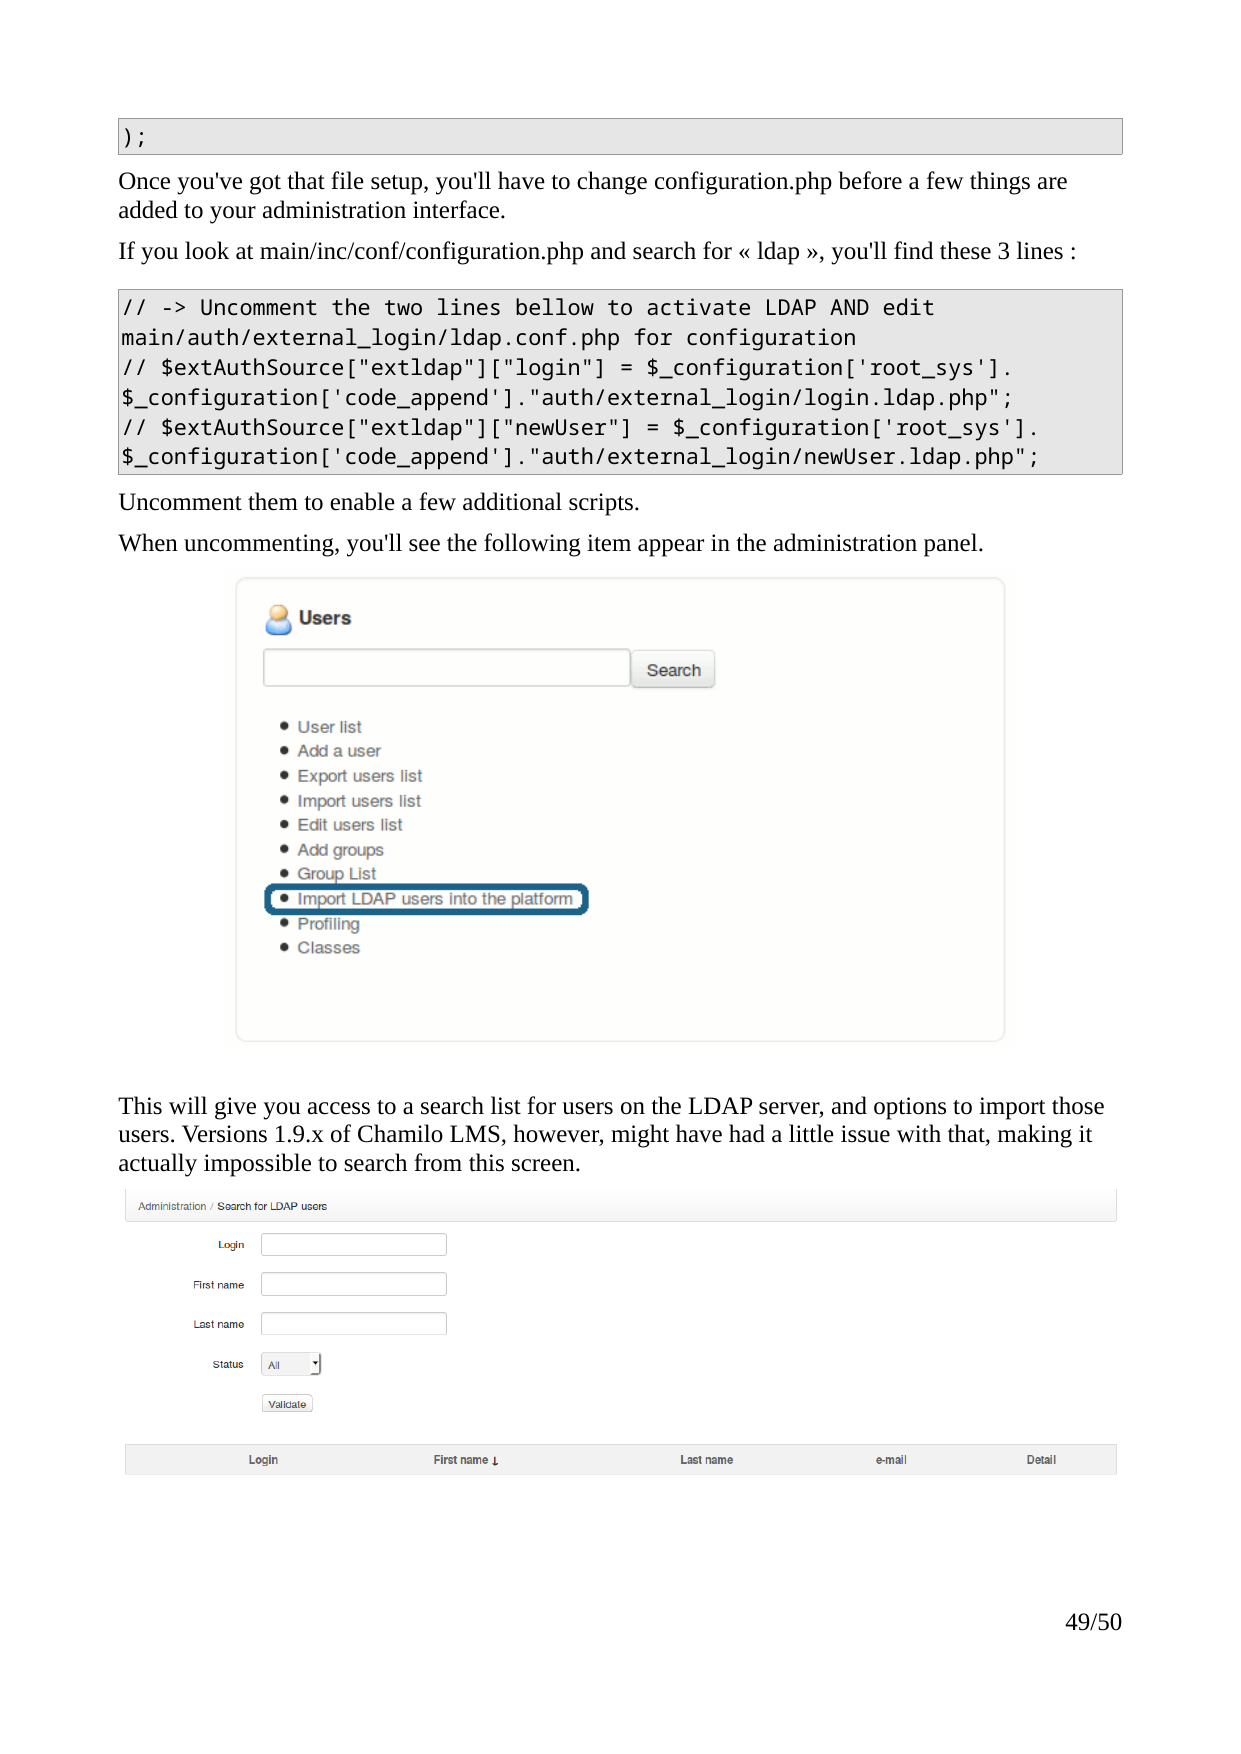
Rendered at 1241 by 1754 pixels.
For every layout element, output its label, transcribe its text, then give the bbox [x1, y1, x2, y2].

text When uncommenting, you'll see the following item appear in the administration panel. [118, 528, 1122, 557]
text Once you've got that file setup, you'll have to change configuration.php before a few things are added to your administration interface. [118, 166, 1122, 224]
picture [225, 569, 1015, 1050]
text // -> Uncomment the two lines bellow to activate LDAP AND edit main/auth/external_login/ldap.conf.php for configuration // $extAuthSource["extldap"]["login"] = $_configuration['root_sys'].$_configuration['code_append']."auth/external_login/login.ldap.php"; // $extAuthSource["extldap"]["newUser"] = $_configuration['root_sys'].$_configuration['code_append']."auth/external_login/newUser.ldap.php"; [119, 290, 1122, 474]
text This will give you access to a search list for users on the LDAP server, and options to import those users. Versions 1.9.x of Chamilo LMS, however, might have had a little issue with that, making it actually impossible to search from this screen. [118, 1091, 1122, 1177]
text If you look at main/inc/conf/configuration.php and search for « ldap », you'll find these 3 lines : [118, 236, 1122, 265]
text ); [119, 119, 1122, 154]
picture [118, 1189, 1123, 1484]
text Uncomment them to enable a few additional scripts. [118, 487, 1122, 515]
